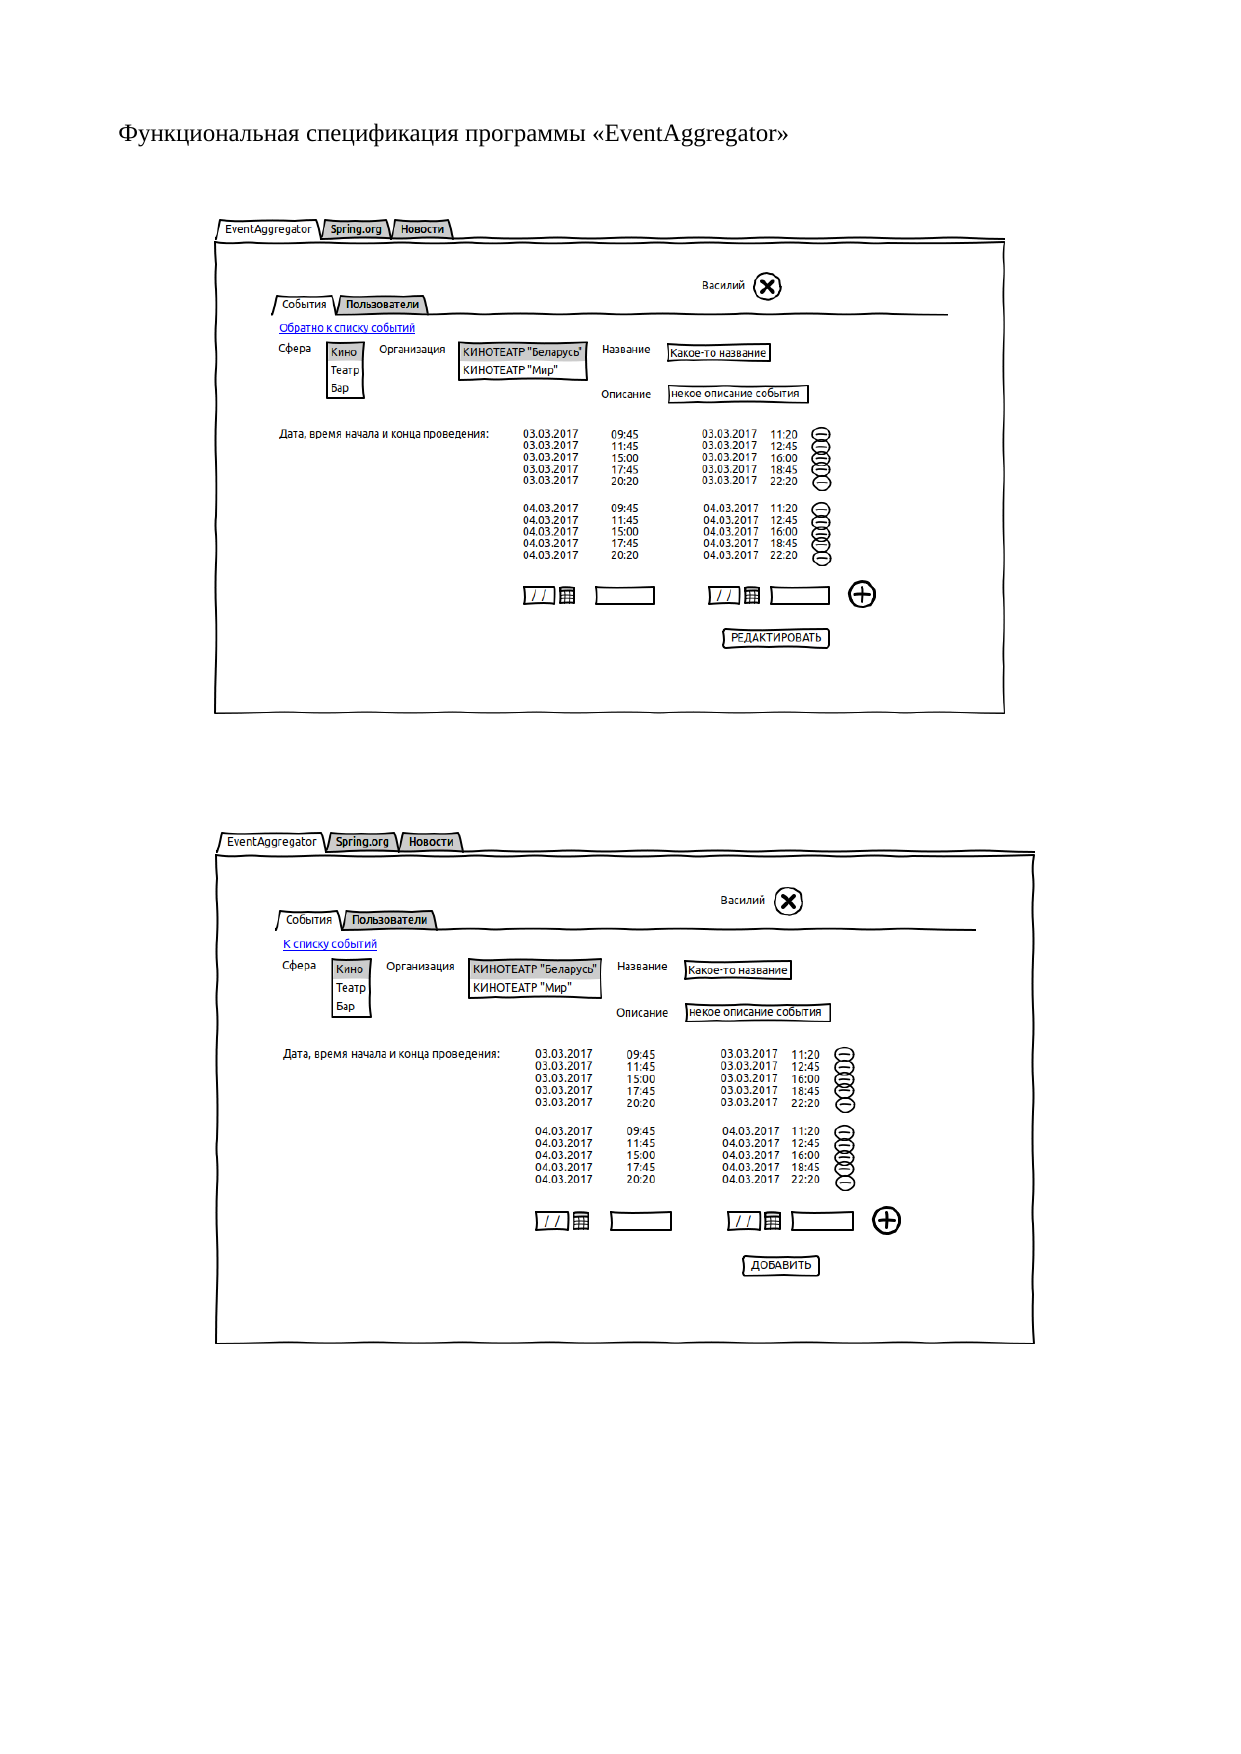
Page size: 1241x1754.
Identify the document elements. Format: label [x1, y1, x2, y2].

picture [181, 787, 1072, 1380]
picture [224, 176, 1058, 748]
